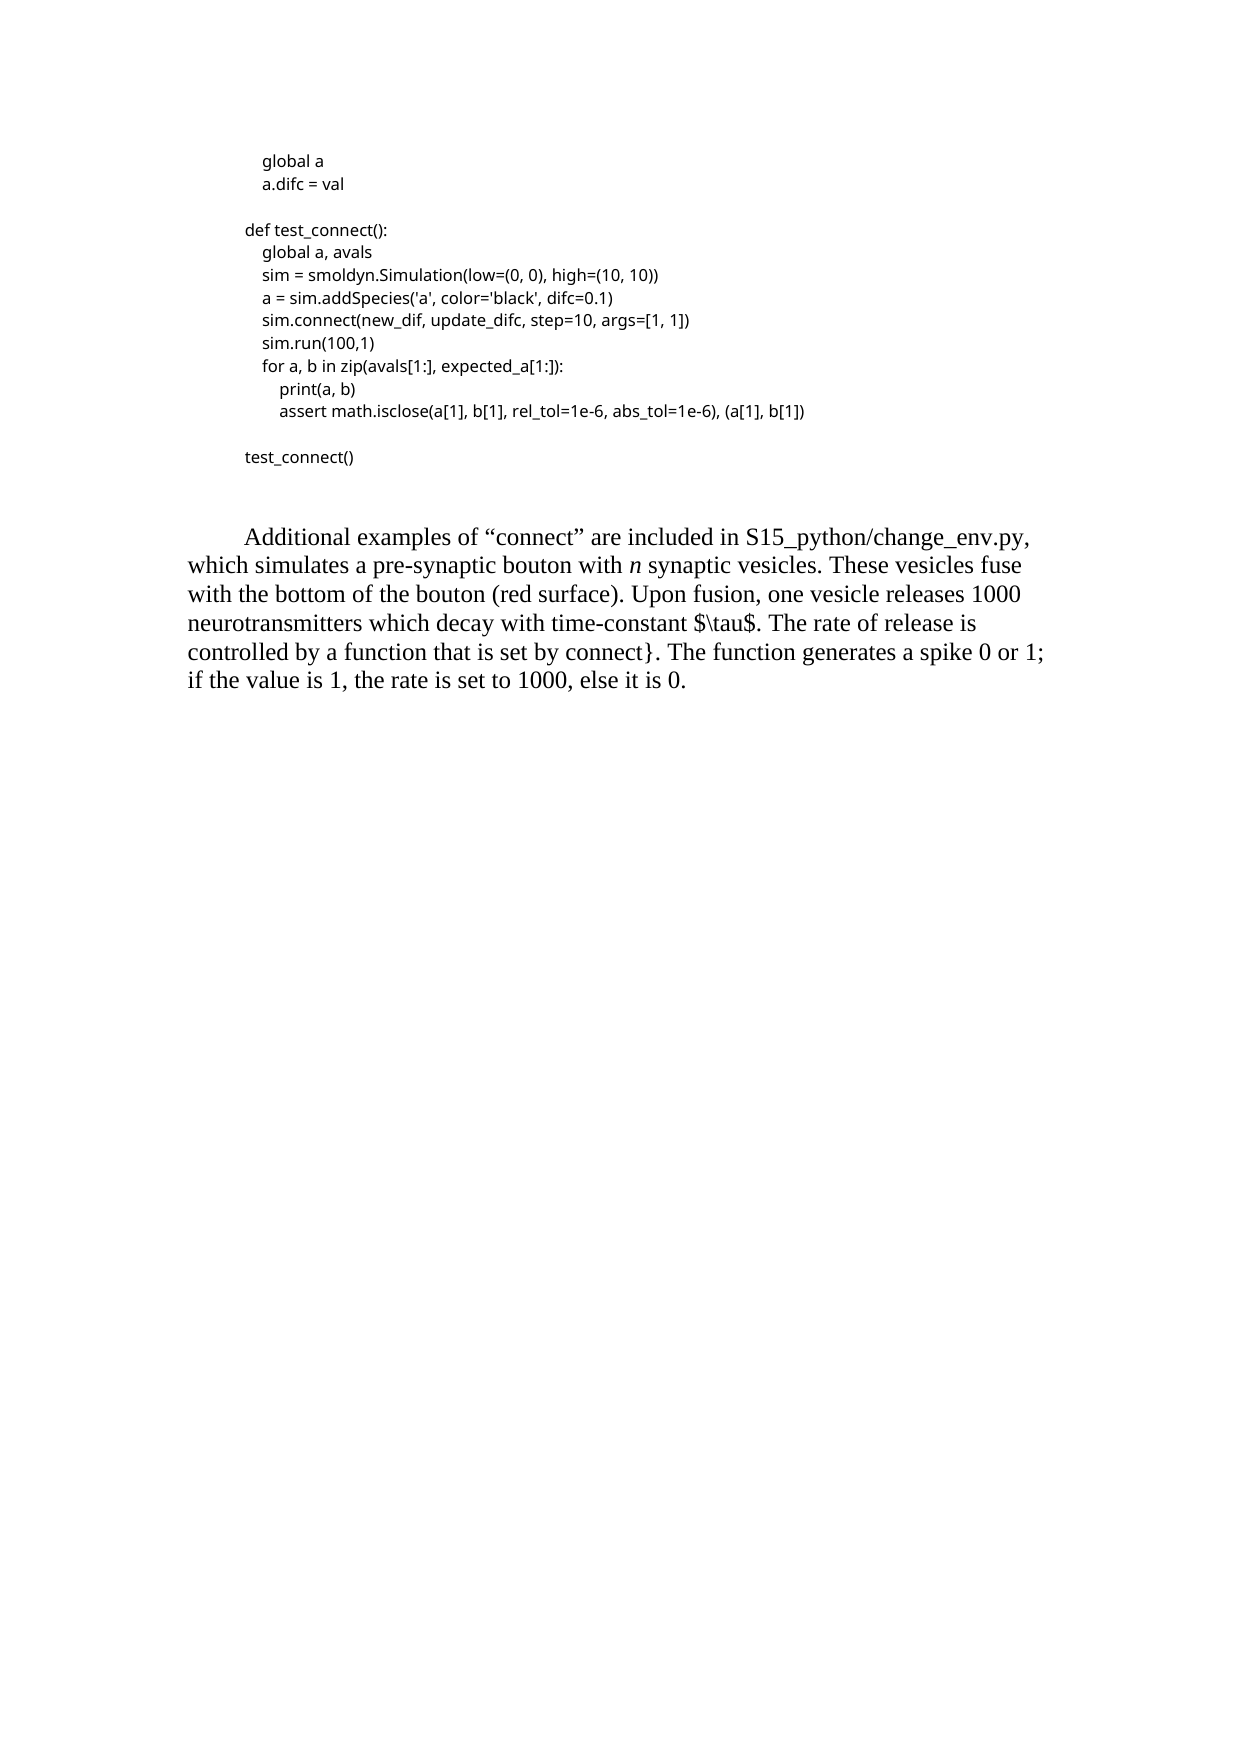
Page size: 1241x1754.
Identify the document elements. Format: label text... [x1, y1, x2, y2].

text a = sim.addSpecies('a', color='black', difc=0.1) [187, 286, 1053, 309]
text sim.connect(new_dif, update_difc, step=10, args=[1, 1]) [187, 309, 1053, 332]
text sim = smoldyn.Simulation(low=(0, 0), high=(10, 10)) [187, 263, 1053, 286]
text def test_connect(): [187, 218, 1053, 241]
text test_connect() [187, 445, 1053, 468]
text print(a, b) [187, 377, 1053, 400]
text global a, avals [187, 241, 1053, 263]
text a.difc = val [187, 173, 1053, 195]
text global a [187, 150, 1053, 173]
text Additional examples of “connect” are included in S15_python/change_env.py, which simulates a pre-synaptic bouton with n synaptic vesicles. These vesicles fuse with the bottom of the bouton (red surface). Upon fusion, one vesicle releases 1000 neurotransmitters which decay with time-constant $\tau$. The rate of release is controlled by a function that is set by connect}. The function generates a spike 0 or 1; if the value is 1, the rate is set to 1000, else it is 0. [187, 522, 1053, 694]
text sim.run(100,1) [187, 332, 1053, 354]
text assert math.isclose(a[1], b[1], rel_tol=1e-6, abs_tol=1e-6), (a[1], b[1]) [187, 400, 1053, 422]
text for a, b in zip(avals[1:], expected_a[1:]): [187, 354, 1053, 377]
